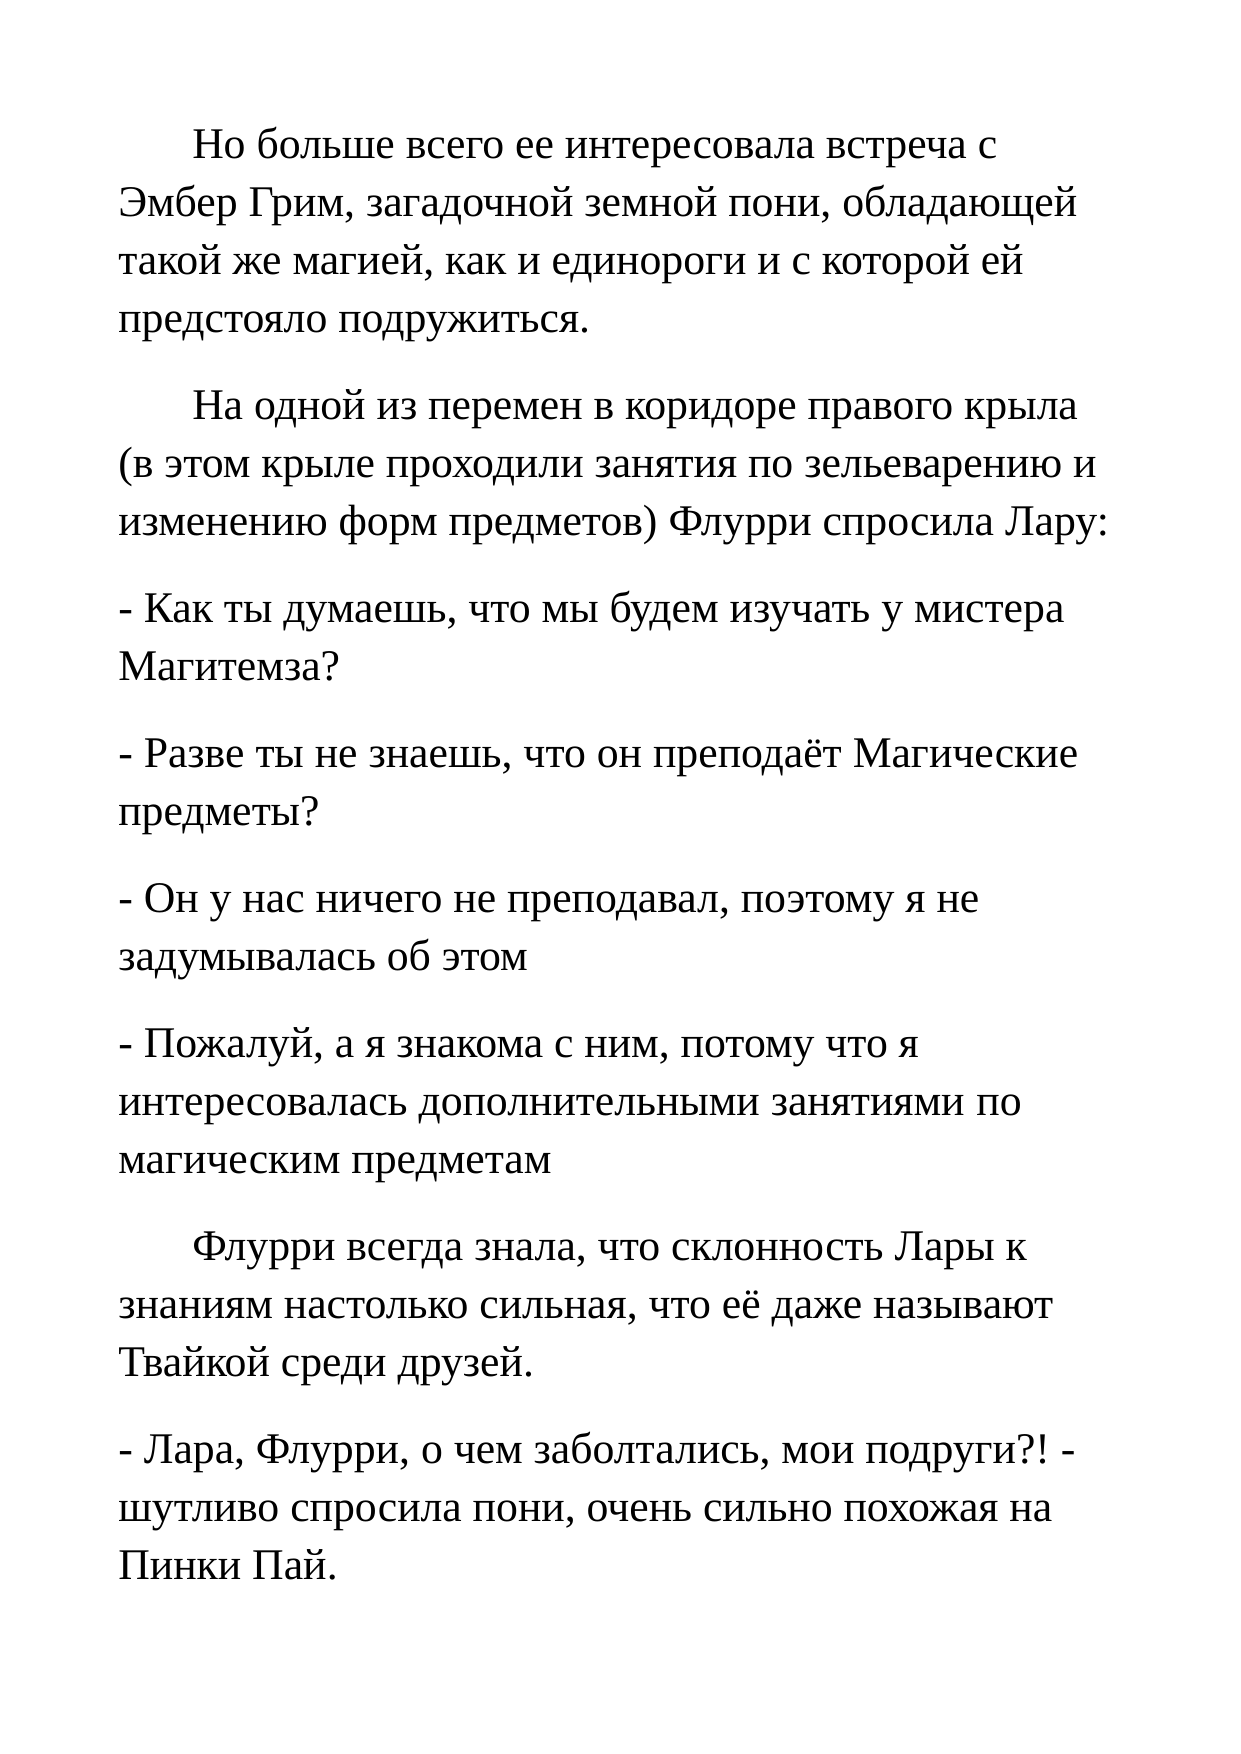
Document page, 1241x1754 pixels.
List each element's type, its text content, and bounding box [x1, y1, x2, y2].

text Но больше всего ее интересовала встреча с Эмбер Грим, загадочной земной пони, обладающей такой же магией, как и единороги и с которой ей предстояло подружиться. [118, 118, 1122, 342]
text - Он у нас ничего не преподавал, поэтому я не задумывалась об этом [118, 872, 1122, 980]
text На одной из перемен в коридоре правого крыла (в этом крыле проходили занятия по зельеварению и изменению форм предметов) Флурри спросила Лару: [118, 379, 1122, 545]
text - Как ты думаешь, что мы будем изучать у мистера Магитемза? [118, 582, 1122, 690]
text Флурри всегда знала, что склонность Лары к знаниям настолько сильная, что её даже называют Твайкой среди друзей. [118, 1220, 1122, 1386]
text - Пожалуй, а я знакома с ним, потому что я интересовалась дополнительными занятиями по магическим предметам [118, 1017, 1122, 1183]
text - Лара, Флурри, о чем заболтались, мои подруги?! -шутливо спросила пони, очень сильно похожая на Пинки Пай. [118, 1423, 1122, 1589]
text - Разве ты не знаешь, что он преподаёт Магические предметы? [118, 727, 1122, 835]
